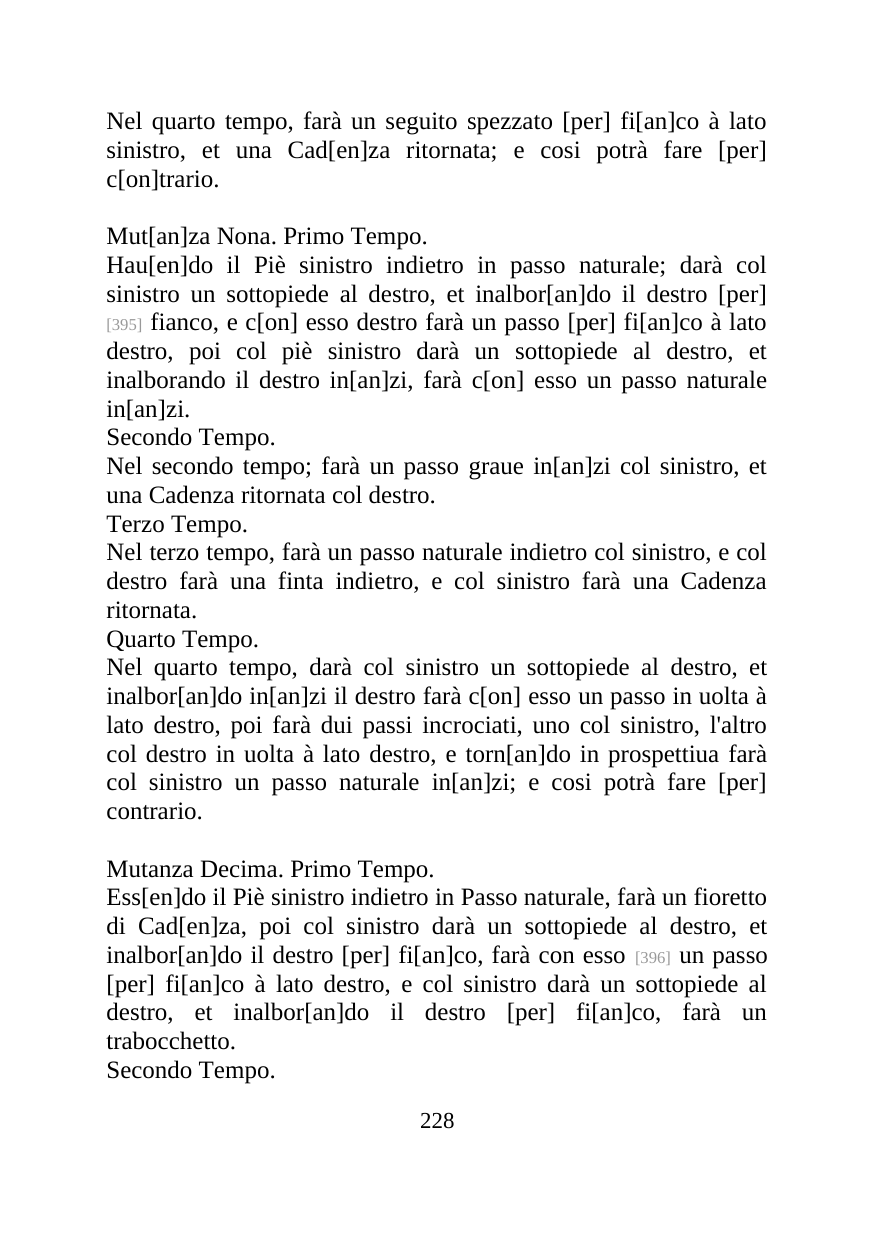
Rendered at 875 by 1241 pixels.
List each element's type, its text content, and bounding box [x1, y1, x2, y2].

text Mut[an]za Nona. Primo Tempo. [106, 221, 768, 250]
text Terzo Tempo. [106, 509, 768, 537]
text Nel quarto tempo, darà col sinistro un sottopiede al destro, et inalbor[an]do in[an]zi il destro farà c[on] esso un passo in uolta à lato destro, poi farà dui passi incrociati, uno col sinistro, l'altro col destro in uolta à lato destro, e torn[an]do in prospettiua farà col sinistro un passo naturale in[an]zi; e cosi potrà fare [per] contrario. [106, 652, 768, 825]
text Mutanza Decima. Primo Tempo. [106, 854, 768, 882]
text Secondo Tempo. [106, 422, 768, 451]
text Nel terzo tempo, farà un passo naturale indietro col sinistro, e col destro farà una finta indietro, e col sinistro farà una Cadenza ritornata. [106, 537, 768, 624]
text Quarto Tempo. [106, 624, 768, 652]
text Ess[en]do il Piè sinistro indietro in Passo naturale, farà un fioretto di Cad[en]za, poi col sinistro darà un sottopiede al destro, et inalbor[an]do il destro [per] fi[an]co, farà con esso [396] un passo [per] fi[an]co à lato destro, e col sinistro darà un sottopiede al destro, et inalbor[an]do il destro [per] fi[an]co, farà un trabocchetto. [106, 882, 768, 1055]
text Nel quarto tempo, farà un seguito spezzato [per] fi[an]co à lato sinistro, et una Cad[en]za ritornata; e cosi potrà fare [per] c[on]trario. [106, 106, 768, 192]
text Secondo Tempo. [106, 1055, 768, 1084]
text Hau[en]do il Piè sinistro indietro in passo naturale; darà col sinistro un sottopiede al destro, et inalbor[an]do il destro [per] [395] fianco, e c[on] esso destro farà un passo [per] fi[an]co à lato destro, poi col piè sinistro darà un sottopiede al destro, et inalborando il destro in[an]zi, farà c[on] esso un passo naturale in[an]zi. [106, 250, 768, 422]
text Nel secondo tempo; farà un passo graue in[an]zi col sinistro, et una Cadenza ritornata col destro. [106, 451, 768, 509]
